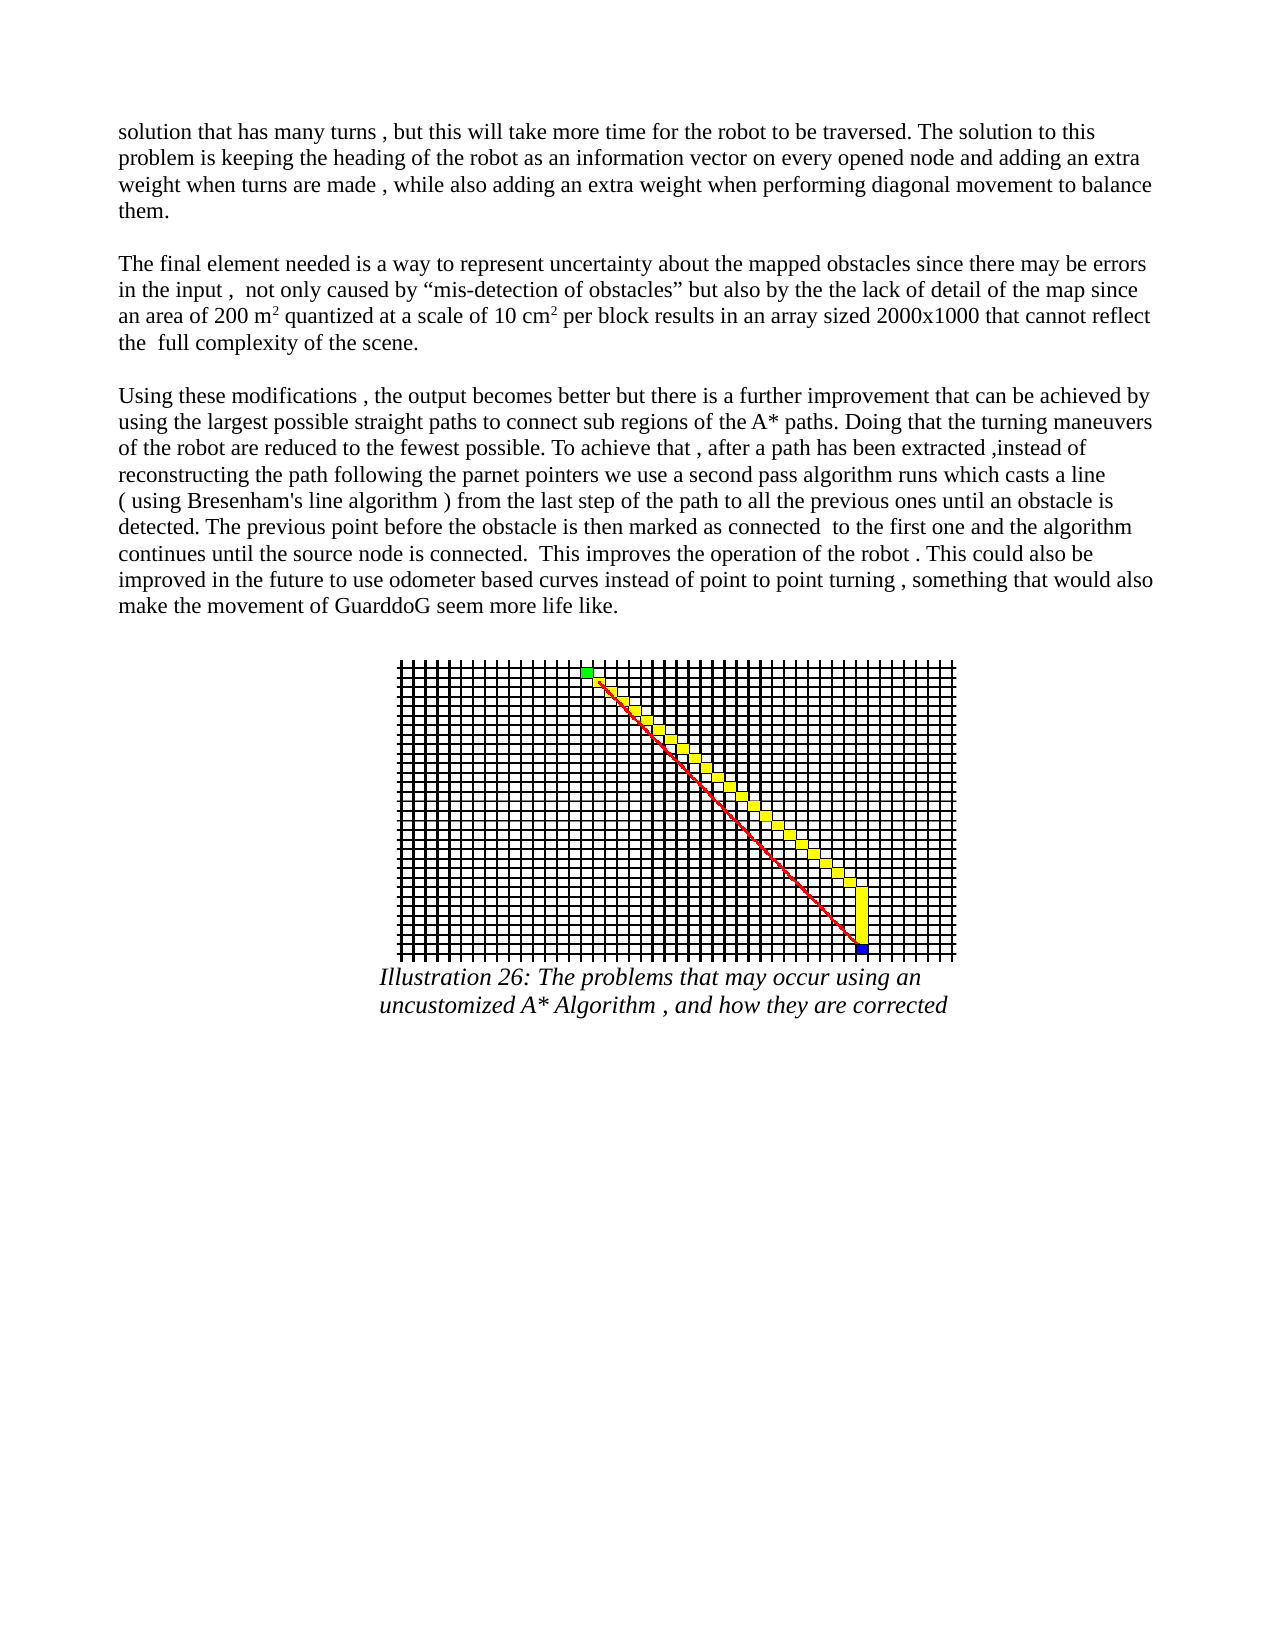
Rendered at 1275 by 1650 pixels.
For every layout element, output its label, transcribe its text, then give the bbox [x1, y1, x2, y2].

text The final element needed is a way to represent uncertainty about the mapped obstacles since there may be errors in the input , not only caused by “mis-detection of obstacles” but also by the the lack of detail of the map since an area of 200 m2 quantized at a scale of 10 cm2 per block results in an array sized 2000x1000 that cannot reflect the full complexity of the scene. [118, 250, 1157, 355]
picture [396, 660, 957, 962]
text Using these modifications , the output becomes better but there is a further improvement that can be achieved by using the largest possible straight paths to connect sub regions of the A* paths. Doing that the turning maneuvers of the robot are reduced to the fewest possible. To achieve that , after a path has been extracted ,instead of reconstructing the path following the parnet pointers we use a second pass algorithm runs which casts a line ( using Bresenham's line algorithm ) from the last step of the path to all the previous ones until an obstacle is detected. The previous point before the obstacle is then marked as connected to the first one and the algorithm continues until the source node is connected. This improves the operation of the robot . This could also be improved in the future to use odometer based curves instead of point to point turning , something that would also make the movement of GuarddoG seem more life like. [118, 382, 1157, 619]
text Illustration 26: The problems that may occur using an uncustomized A* Algorithm , and how they are corrected [379, 660, 974, 1019]
text solution that has many turns , but this will take more time for the robot to be traversed. The solution to this problem is keeping the heading of the robot as an information vector on every opened node and adding an extra weight when turns are made , while also adding an extra weight when performing diagonal movement to balance them. [118, 118, 1157, 223]
